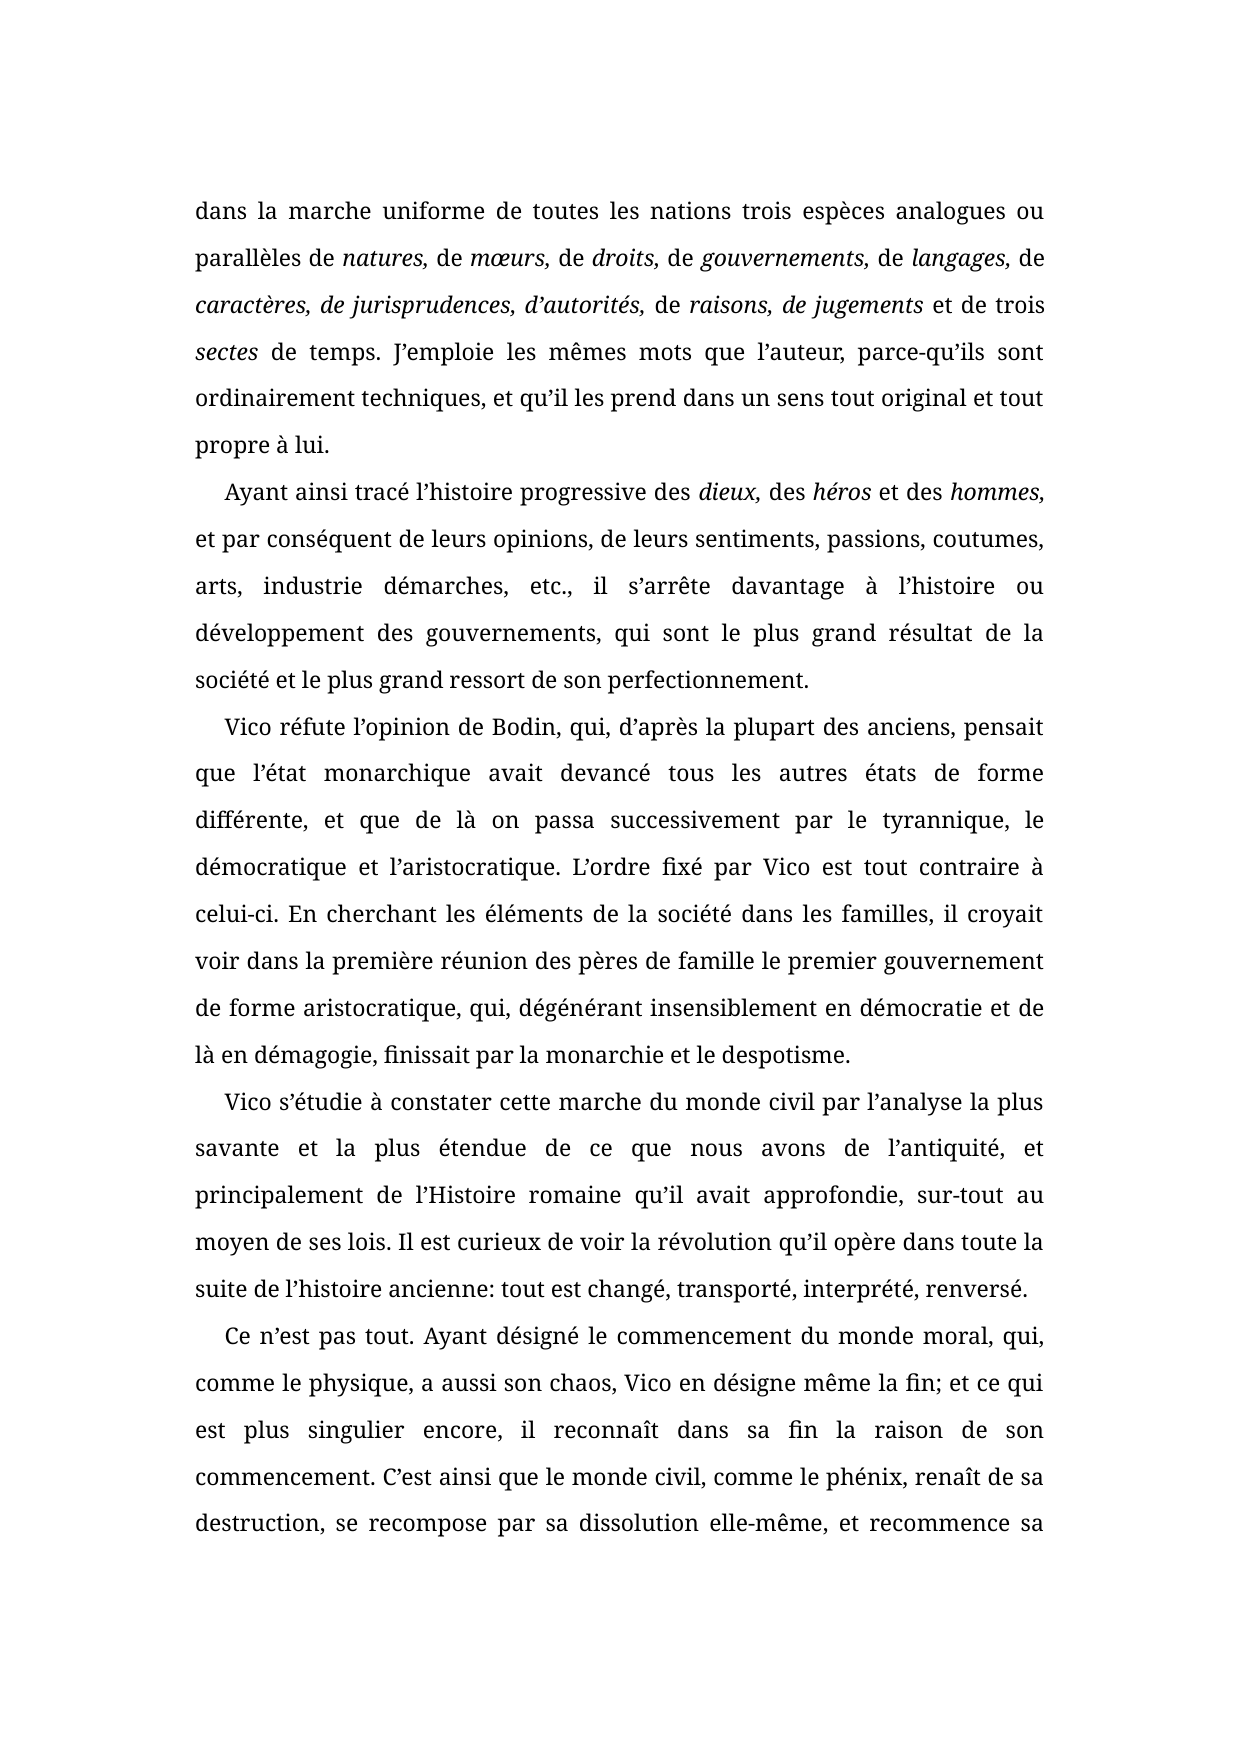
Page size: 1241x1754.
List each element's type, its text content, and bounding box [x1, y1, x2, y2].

text Ayant ainsi tracé l’histoire progressive des dieux, des héros et des hommes, et par conséquent de leurs opinions, de leurs sentiments, passions, coutumes, arts, industrie démarches, etc., il s’arrête davantage à l’histoire ou développement des gouvernements, qui sont le plus grand résultat de la société et le plus grand ressort de son perfectionnement. [195, 476, 1045, 695]
text dans la marche uniforme de toutes les nations trois espèces analogues ou parallèles de natures, de mœurs, de droits, de gouvernements, de langages, de caractères, de jurisprudences, d’autorités, de raisons, de jugements et de trois sectes de temps. J’emploie les mêmes mots que l’auteur, parce-qu’ils sont ordinairement techniques, et qu’il les prend dans un sens tout original et tout propre à lui. [195, 195, 1045, 461]
text Ce n’est pas tout. Ayant désigné le commencement du monde moral, qui, comme le physique, a aussi son chaos, Vico en désigne même la fin; et ce qui est plus singulier encore, il reconnaît dans sa fin la raison de son commencement. C’est ainsi que le monde civil, comme le phénix, renaît de sa destruction, se recompose par sa dissolution elle-même, et recommence sa [195, 1320, 1045, 1539]
text Vico s’étudie à constater cette marche du monde civil par l’analyse la plus savante et la plus étendue de ce que nous avons de l’antiquité, et principalement de l’Histoire romaine qu’il avait approfondie, sur-tout au moyen de ses lois. Il est curieux de voir la révolution qu’il opère dans toute la suite de l’histoire ancienne: tout est changé, transporté, interprété, renversé. [195, 1086, 1045, 1304]
text Vico réfute l’opinion de Bodin, qui, d’après la plupart des anciens, pensait que l’état monarchique avait devancé tous les autres états de forme différente, et que de là on passa successivement par le tyrannique, le démocratique et l’aristocratique. L’ordre fixé par Vico est tout contraire à celui-ci. En cherchant les éléments de la société dans les familles, il croyait voir dans la première réunion des pères de famille le premier gouvernement de forme aristocratique, qui, dégénérant insensiblement en démocratie et de là en démagogie, finissait par la monarchie et le despotisme. [195, 711, 1045, 1070]
